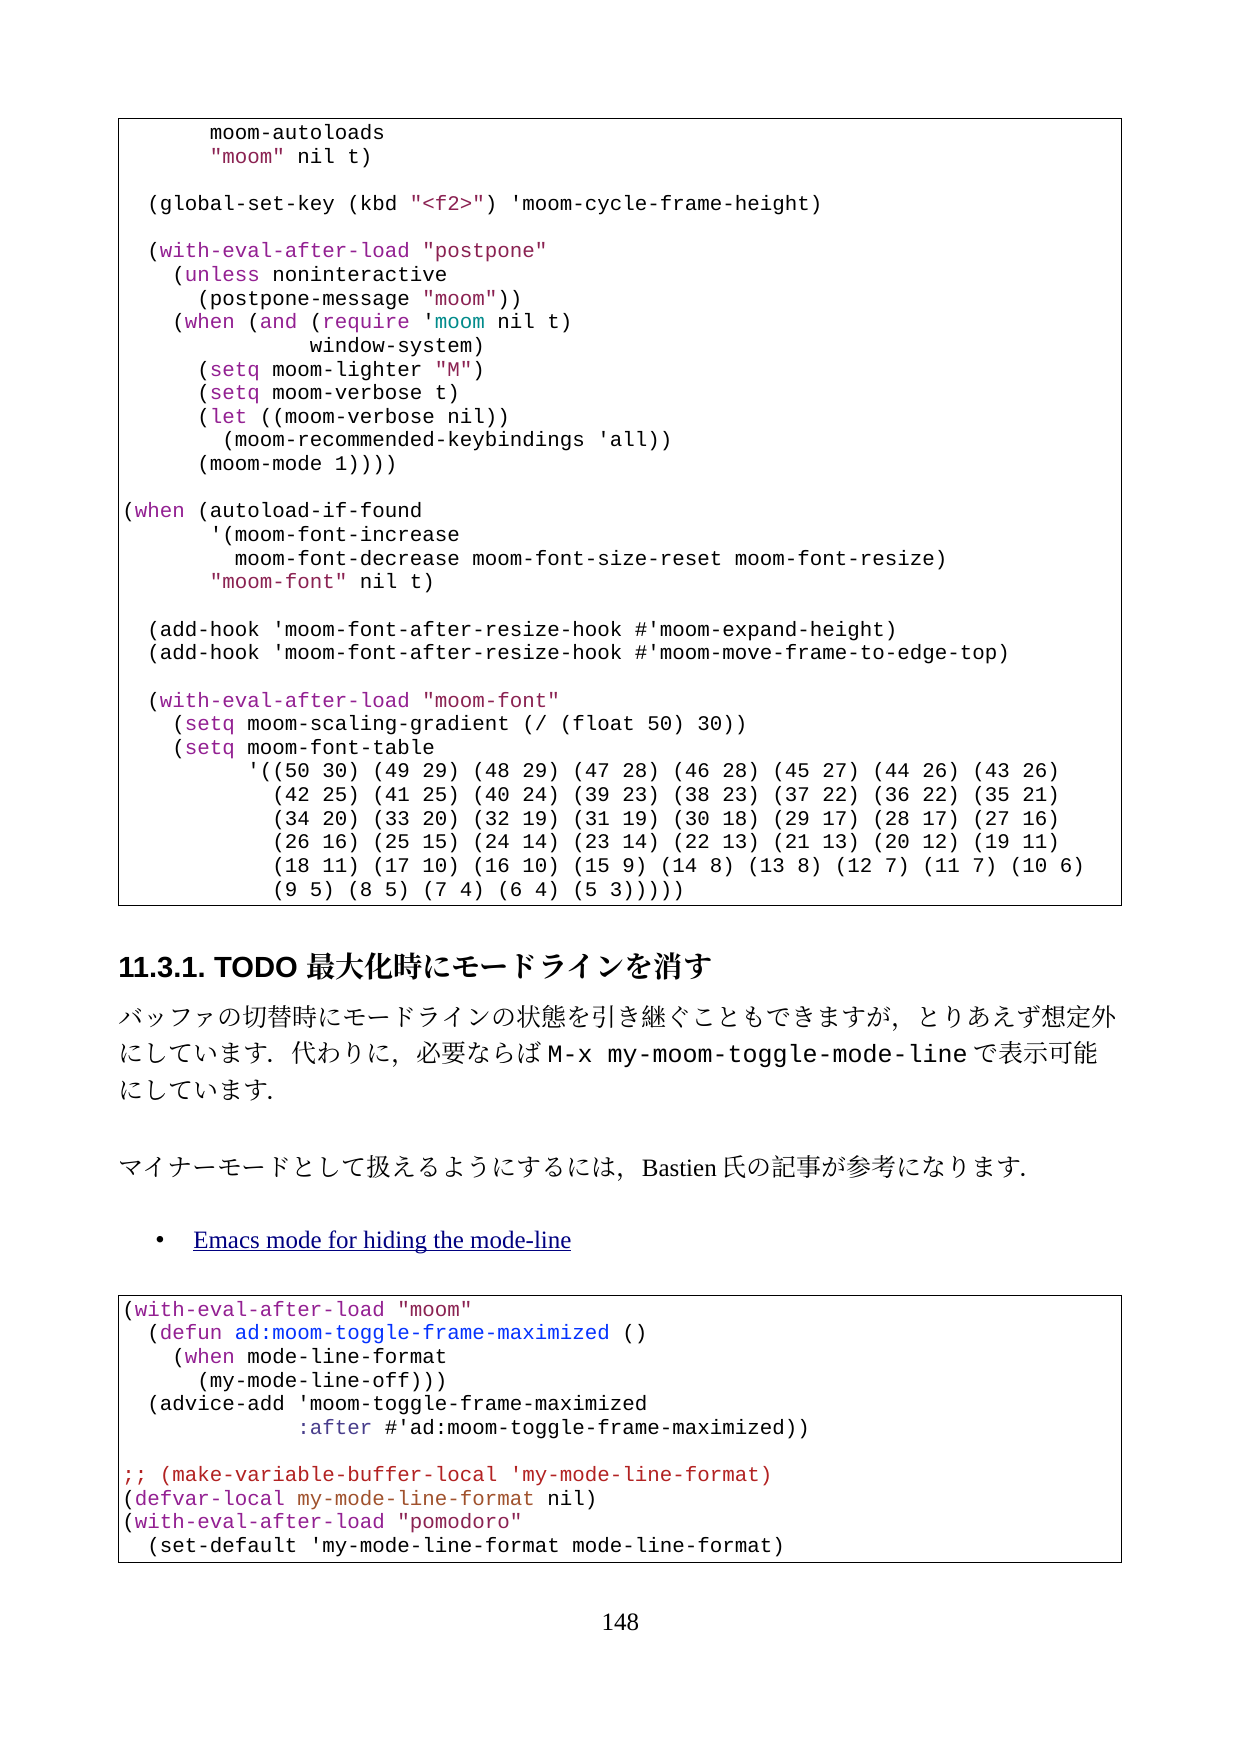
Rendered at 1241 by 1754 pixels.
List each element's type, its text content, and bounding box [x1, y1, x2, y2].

text (setq moom-lighter "M") [119, 354, 1121, 378]
text (when (and (require 'moom nil t) [119, 307, 1121, 331]
text "moom-font" nil t) [119, 567, 1121, 591]
text (let ((moom-verbose nil)) [119, 402, 1121, 426]
text (set-default 'my-mode-line-format mode-line-format) [119, 1531, 1121, 1562]
text (postpone-message "moom")) [119, 284, 1121, 307]
text (moom-recommended-keybindings 'all)) [119, 426, 1121, 449]
text (add-hook 'moom-font-after-resize-hook #'moom-move-frame-to-edge-top) [119, 638, 1121, 662]
text moom-autoloads [119, 119, 1121, 142]
text (unless noninteractive [119, 260, 1121, 284]
text (moom-mode 1)))) [119, 449, 1121, 473]
text ;; (make-variable-buffer-local 'my-mode-line-format) [119, 1460, 1121, 1484]
text (26 16) (25 15) (24 14) (23 14) (22 13) (21 13) (20 12) (19 11) [119, 827, 1121, 851]
text (when (autoload-if-found [119, 496, 1121, 520]
text (defun ad:moom-toggle-frame-maximized () [119, 1318, 1121, 1342]
text window-system) [119, 331, 1121, 354]
text (9 5) (8 5) (7 4) (6 4) (5 3))))) [119, 875, 1121, 905]
text (with-eval-after-load "postpone" [119, 236, 1121, 260]
text (my-mode-line-off))) [119, 1366, 1121, 1389]
list Emacs mode for hiding the mode-line [156, 1225, 1122, 1282]
text (34 20) (33 20) (32 19) (31 19) (30 18) (29 17) (28 17) (27 16) [119, 804, 1121, 827]
text (with-eval-after-load "pomodoro" [119, 1507, 1121, 1531]
text (when mode-line-format [119, 1342, 1121, 1366]
text (42 25) (41 25) (40 24) (39 23) (38 23) (37 22) (36 22) (35 21) [119, 780, 1121, 804]
text (add-hook 'moom-font-after-resize-hook #'moom-expand-height) [119, 615, 1121, 638]
text バッファの切替時にモードラインの状態を引き継ぐこともできますが，とりあえず想定外にしています．代わりに，必要ならば M-x my-moom-toggle-mode-line で表示可能にしています． [118, 998, 1122, 1135]
text マイナーモードとして扱えるようにするには，Bastien氏の記事が参考になります． [118, 1147, 1122, 1212]
text (defvar-local my-mode-line-format nil) [119, 1484, 1121, 1507]
text '(moom-font-increase [119, 520, 1121, 544]
text (advice-add 'moom-toggle-frame-maximized [119, 1389, 1121, 1413]
subtitle TODO 最大化時にモードラインを消す [118, 944, 1122, 986]
text '((50 30) (49 29) (48 29) (47 28) (46 28) (45 27) (44 26) (43 26) [119, 757, 1121, 780]
text (setq moom-font-table [119, 733, 1121, 757]
text moom-font-decrease moom-font-size-reset moom-font-resize) [119, 544, 1121, 567]
text (with-eval-after-load "moom-font" [119, 686, 1121, 709]
text :after #'ad:moom-toggle-frame-maximized)) [119, 1413, 1121, 1437]
text (global-set-key (kbd "<f2>") 'moom-cycle-frame-height) [119, 189, 1121, 213]
text (setq moom-scaling-gradient (/ (float 50) 30)) [119, 709, 1121, 733]
text "moom" nil t) [119, 142, 1121, 165]
text (setq moom-verbose t) [119, 378, 1121, 402]
text (with-eval-after-load "moom" [119, 1296, 1121, 1318]
text (18 11) (17 10) (16 10) (15 9) (14 8) (13 8) (12 7) (11 7) (10 6) [119, 851, 1121, 875]
